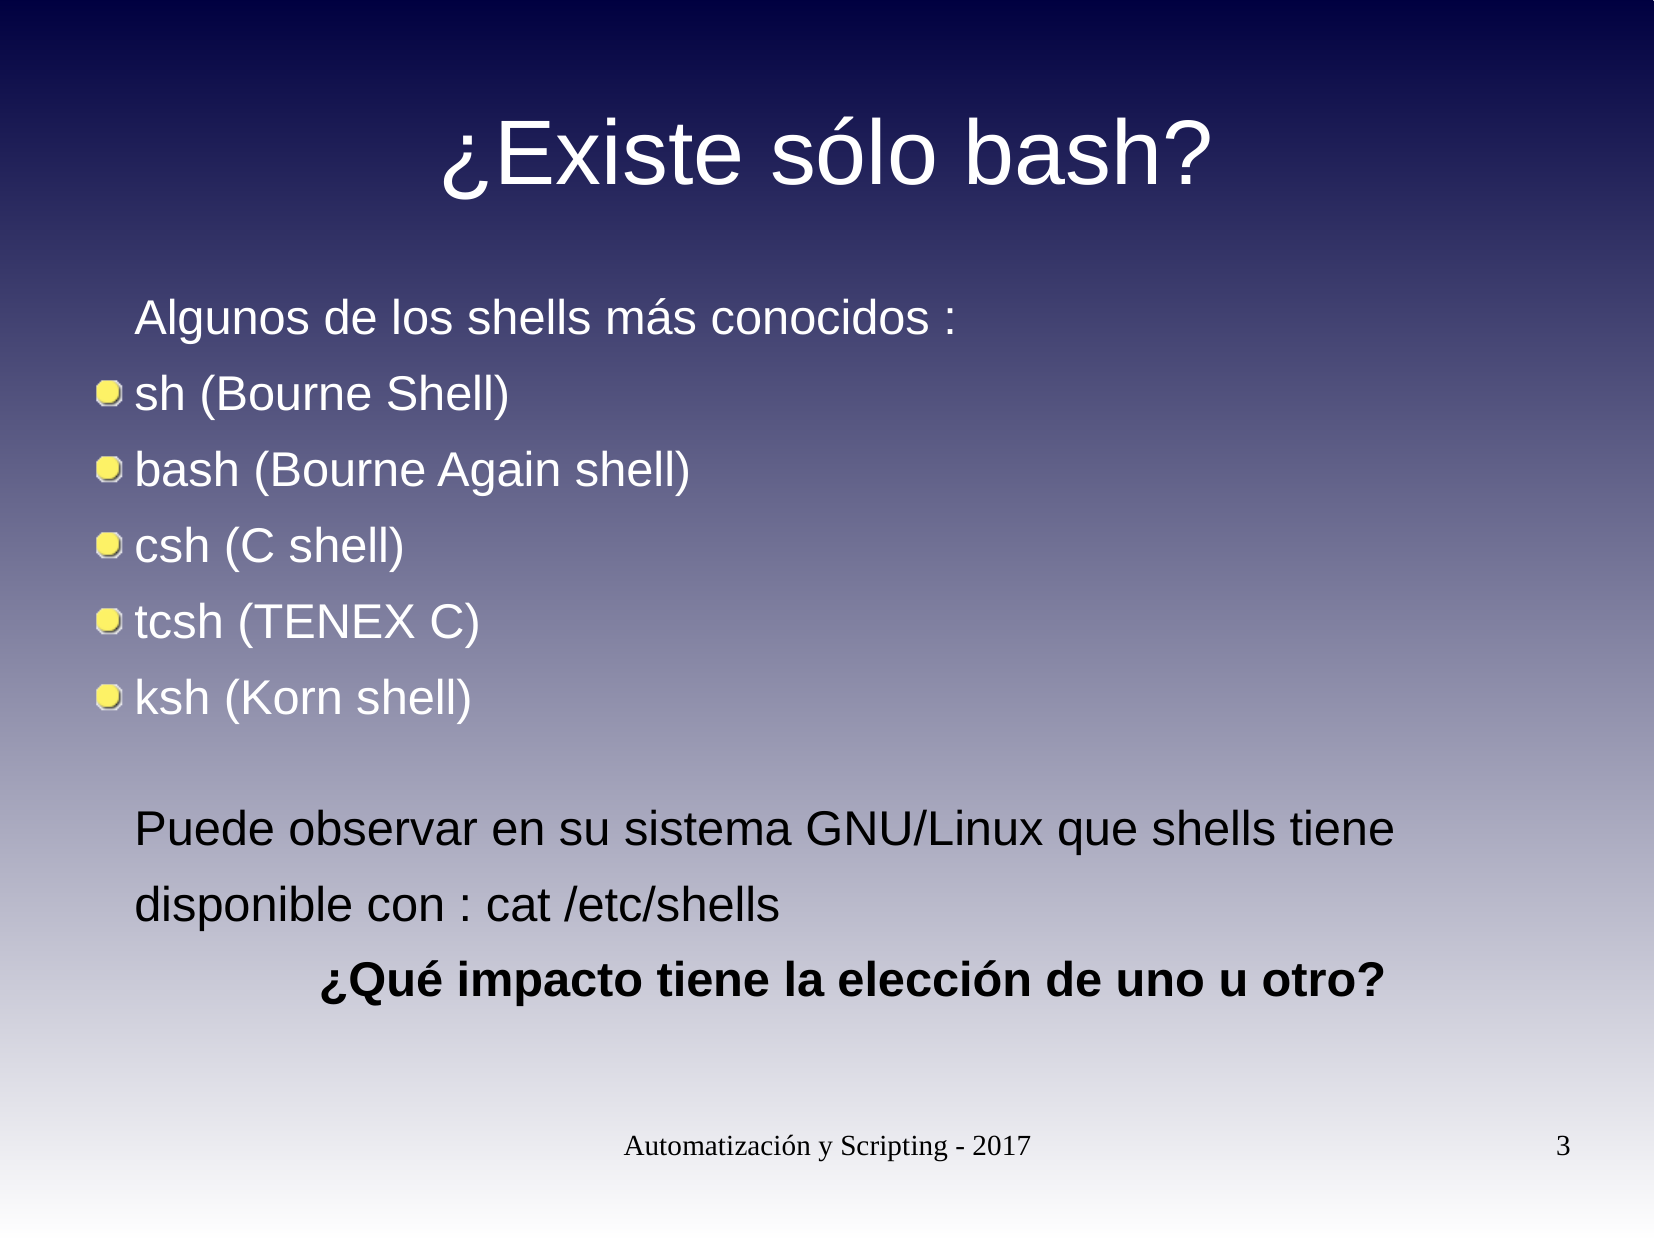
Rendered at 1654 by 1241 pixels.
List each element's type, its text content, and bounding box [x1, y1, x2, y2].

title ¿Existe sólo bash? [82, 49, 1571, 257]
list Algunos de los shells más conocidos : sh (Bourne Shell) bash (Bourne Again shell) csh (C shell) tcsh (TENEX C) ksh (Korn shell) Puede observar en su sistema GNU/Linux que shells tiene disponible con : cat /etc/shells ¿Qué impacto tiene la elección de uno u otro? [82, 290, 1571, 1010]
